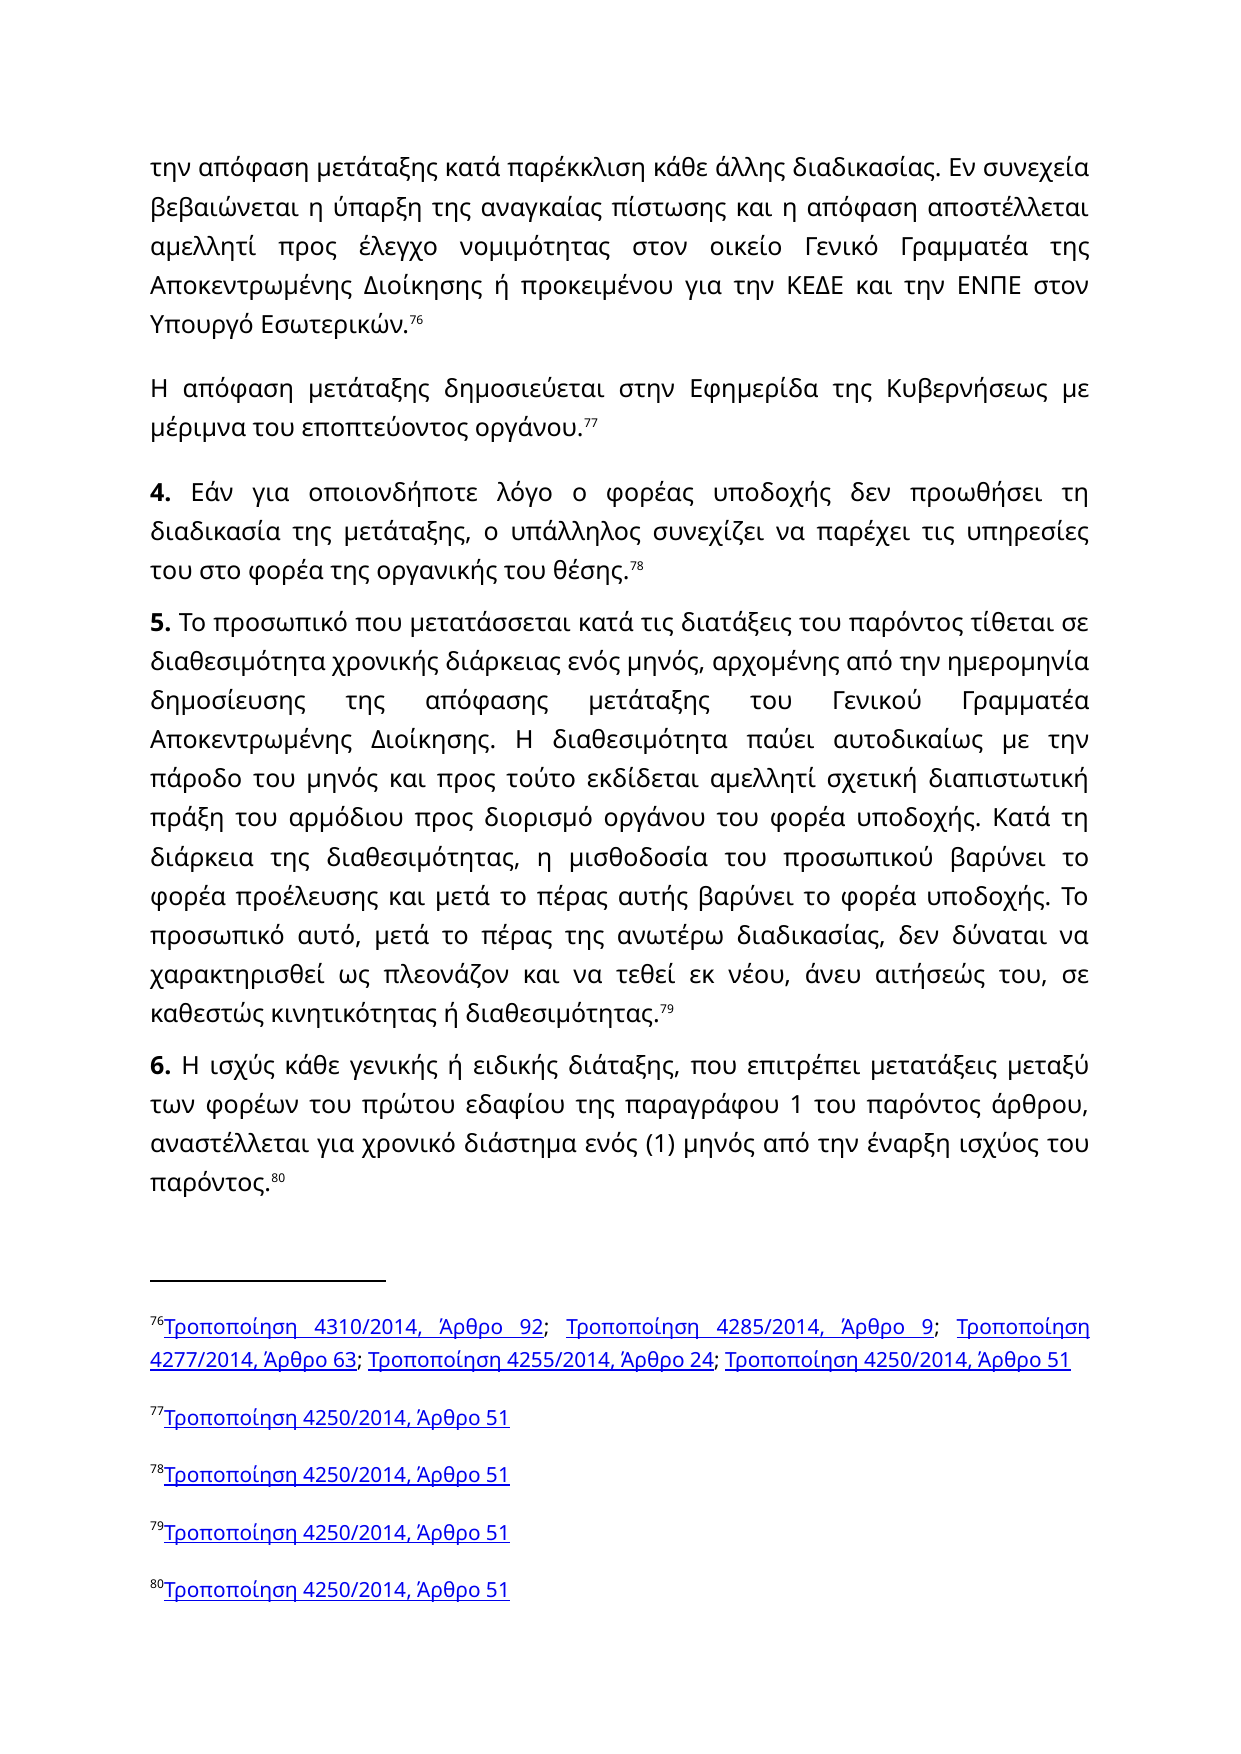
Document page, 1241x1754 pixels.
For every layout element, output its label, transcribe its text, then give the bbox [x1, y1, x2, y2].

text 4. Εάν για οποιονδήποτε λόγο ο φορέας υποδοχής δεν προωθήσει τη διαδικασία της μετάταξης, ο υπάλληλος συνεχίζει να παρέχει τις υπηρεσίες του στο φορέα της οργανικής του θέσης. [150, 474, 1090, 587]
text 5. Το προσωπικό που μετατάσσεται κατά τις διατάξεις του παρόντος τίθεται σε διαθεσιμότητα χρονικής διάρκειας ενός μηνός, αρχομένης από την ημερομηνία δημοσίευσης της απόφασης μετάταξης του Γενικού Γραμματέα Αποκεντρωμένης Διοίκησης. Η διαθεσιμότητα παύει αυτοδικαίως με την πάροδο του μηνός και προς τούτο εκδίδεται αμελλητί σχετική διαπιστωτική πράξη του αρμόδιου προς διορισμό οργάνου του φορέα υποδοχής. Κατά τη διάρκεια της διαθεσιμότητας, η μισθοδοσία του προσωπικού βαρύνει το φορέα προέλευσης και μετά το πέρας αυτής βαρύνει το φορέα υποδοχής. Το προσωπικό αυτό, μετά το πέρας της ανωτέρω διαδικασίας, δεν δύναται να χαρακτηρισθεί ως πλεονάζον και να τεθεί εκ νέου, άνευ αιτήσεώς του, σε καθεστώς κινητικότητας ή διαθεσιμότητας. [150, 604, 1090, 1030]
text Τροποποίηση 4250/2014, Άρθρο 51 [150, 1518, 1090, 1546]
text Η απόφαση μετάταξης δημοσιεύεται στην Εφημερίδα της Κυβερνήσεως με μέριμνα του εποπτεύοντος οργάνου. [150, 371, 1090, 444]
text την απόφαση μετάταξης κατά παρέκκλιση κάθε άλλης διαδικασίας. Εν συνεχεία βεβαιώνεται η ύπαρξη της αναγκαίας πίστωσης και η απόφαση αποστέλλεται αμελλητί προς έλεγχο νομιμότητας στον οικείο Γενικό Γραμματέα της Αποκεντρωμένης Διοίκησης ή προκειμένου για την ΚΕΔΕ και την ΕΝΠΕ στον Υπουργό Εσωτερικών. [150, 150, 1090, 341]
text Τροποποίηση 4310/2014, Άρθρο 92; Τροποποίηση 4285/2014, Άρθρο 9; Τροποποίηση 4277/2014, Άρθρο 63; Τροποποίηση 4255/2014, Άρθρο 24; Τροποποίηση 4250/2014, Άρθρο 51 [150, 1312, 1090, 1373]
text Τροποποίηση 4250/2014, Άρθρο 51 [150, 1460, 1090, 1489]
text Τροποποίηση 4250/2014, Άρθρο 51 [150, 1403, 1090, 1431]
text Τροποποίηση 4250/2014, Άρθρο 51 [150, 1576, 1090, 1604]
text 6. Η ισχύς κάθε γενικής ή ειδικής διάταξης, που επιτρέπει μετατάξεις μεταξύ των φορέων του πρώτου εδαφίου της παραγράφου 1 του παρόντος άρθρου, αναστέλλεται για χρονικό διάστημα ενός (1) μηνός από την έναρξη ισχύος του παρόντος. [150, 1047, 1090, 1199]
